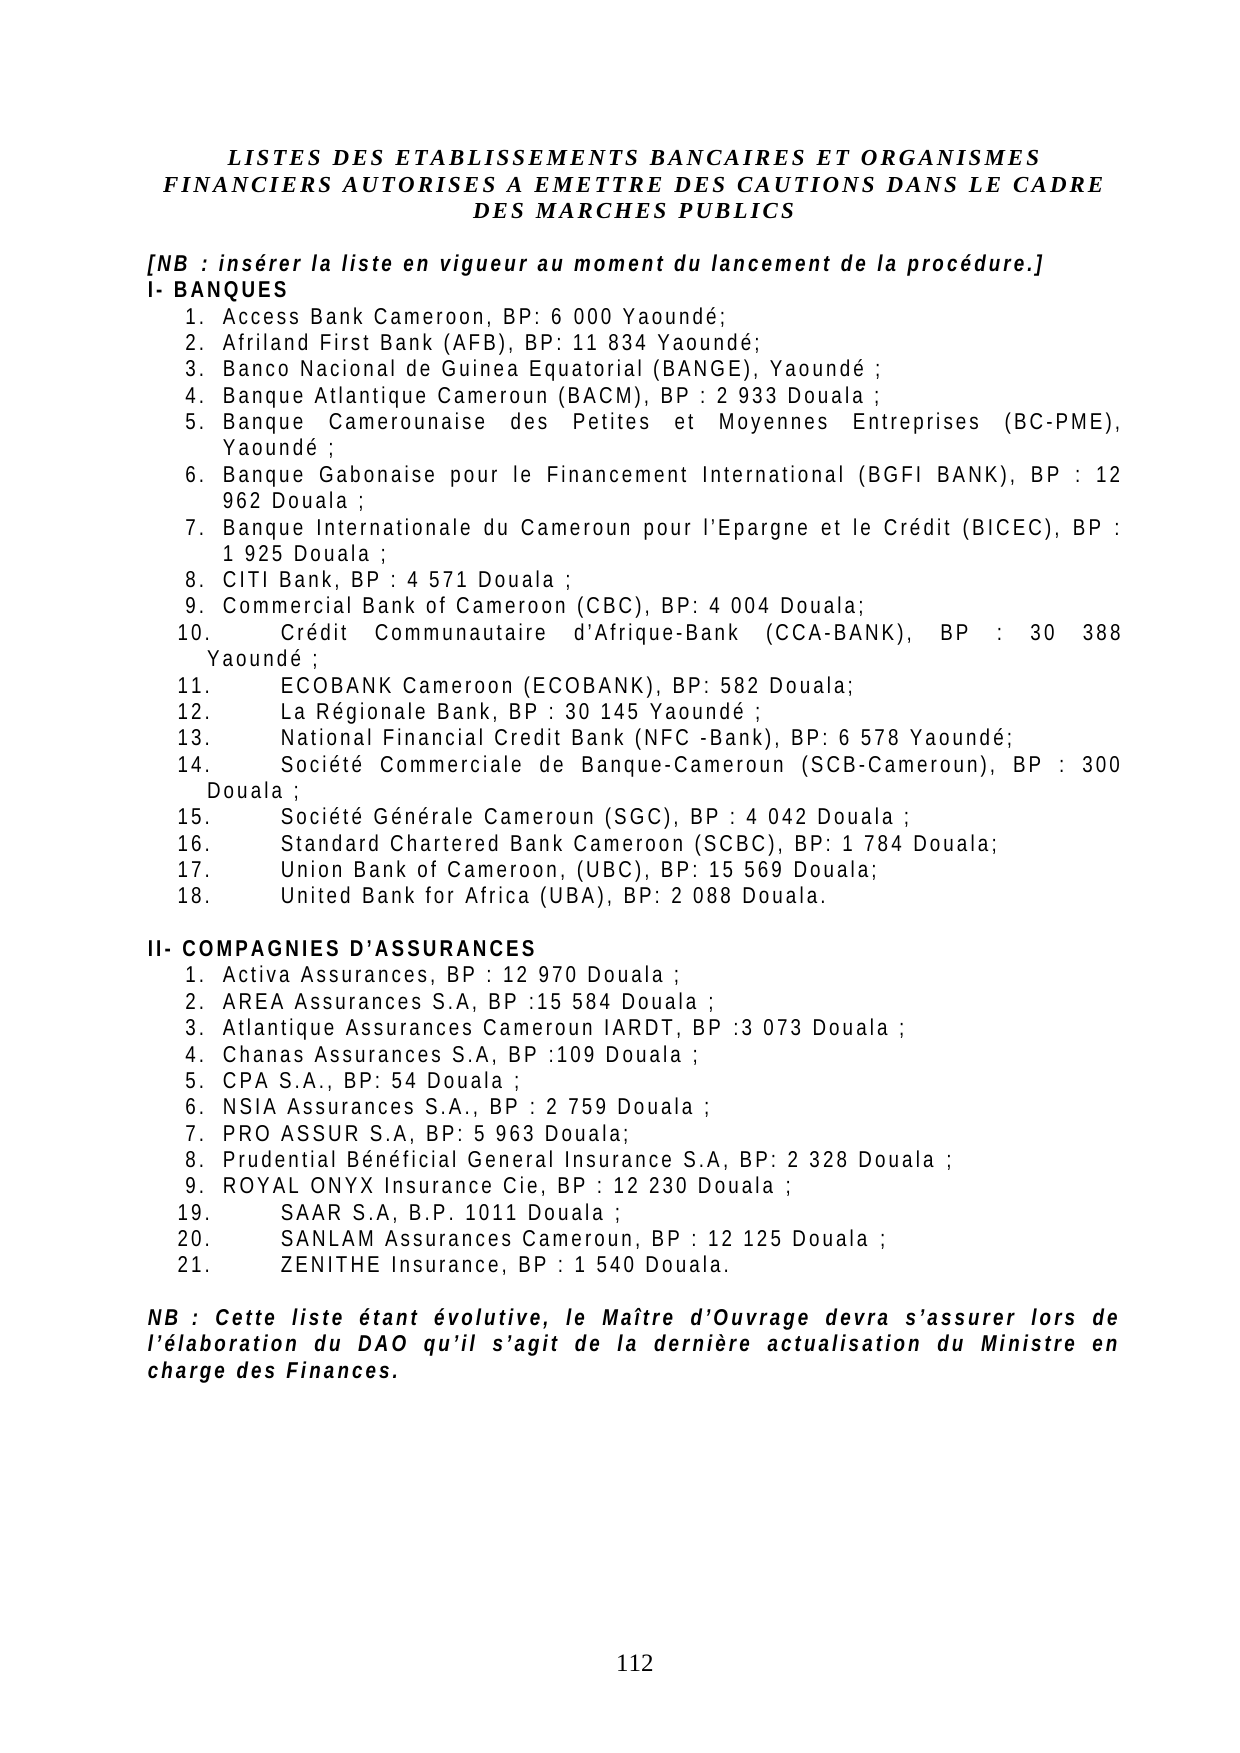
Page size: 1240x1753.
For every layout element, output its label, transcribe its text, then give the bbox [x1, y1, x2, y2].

list NSIA Assurances S.A., BP : 2 759 Douala ; [185, 1093, 1121, 1119]
list Banque Atlantique Cameroun (BACM), BP : 2 933 Douala ; [185, 382, 1121, 408]
list Prudential Bénéficial General Insurance S.A, BP: 2 328 Douala ; [185, 1146, 1121, 1172]
list United Bank for Africa (UBA), BP: 2 088 Douala. [177, 882, 1121, 909]
list Banque Camerounaise des Petites et Moyennes Entreprises (BC-PME), Yaoundé ; [185, 408, 1121, 461]
list Standard Chartered Bank Cameroon (SCBC), BP: 1 784 Douala; [177, 830, 1121, 856]
text LISTES DES ETABLISSEMENTS BANCAIRES ET ORGANISMES FINANCIERS AUTORISES A EMETTRE DES CAUTIONS DANS LE CADRE DES MARCHES PUBLICS [148, 144, 1121, 223]
list National Financial Credit Bank (NFC -Bank), BP: 6 578 Yaoundé; [177, 724, 1121, 751]
list Access Bank Cameroon, BP: 6 000 Yaoundé; [185, 303, 1121, 329]
list CITI Bank, BP : 4 571 Douala ; [185, 566, 1121, 592]
list Afriland First Bank (AFB), BP: 11 834 Yaoundé; [185, 329, 1121, 355]
list Atlantique Assurances Cameroun IARDT, BP :3 073 Douala ; [185, 1014, 1121, 1041]
list AREA Assurances S.A, BP :15 584 Douala ; [185, 988, 1121, 1014]
list Société Commerciale de Banque-Cameroun (SCB-Cameroun), BP : 300 Douala ; [177, 751, 1121, 803]
list Chanas Assurances S.A, BP :109 Douala ; [185, 1041, 1121, 1067]
list Activa Assurances, BP : 12 970 Douala ; [185, 961, 1121, 988]
list ZENITHE Insurance, BP : 1 540 Douala. [177, 1251, 1121, 1278]
list PRO ASSUR S.A, BP: 5 963 Douala; [185, 1119, 1121, 1146]
list ECOBANK Cameroon (ECOBANK), BP: 582 Douala; [177, 672, 1121, 698]
text NB : Cette liste étant évolutive, le Maître d’Ouvrage devra s’assurer lors de l’élaboration du DAO qu’il s’agit de la dernière actualisation du Ministre en charge des Finances. [148, 1304, 1121, 1383]
text I- BANQUES [148, 276, 1121, 303]
list Commercial Bank of Cameroon (CBC), BP: 4 004 Douala; [185, 592, 1121, 619]
list Société Générale Cameroun (SGC), BP : 4 042 Douala ; [177, 803, 1121, 830]
list CPA S.A., BP: 54 Douala ; [185, 1067, 1121, 1093]
list SAAR S.A, B.P. 1011 Douala ; [177, 1199, 1121, 1225]
list Union Bank of Cameroon, (UBC), BP: 15 569 Douala; [177, 856, 1121, 882]
list Banco Nacional de Guinea Equatorial (BANGE), Yaoundé ; [185, 355, 1121, 382]
list Crédit Communautaire d’Afrique-Bank (CCA-BANK), BP : 30 388 Yaoundé ; [177, 619, 1121, 672]
list ROYAL ONYX Insurance Cie, BP : 12 230 Douala ; [185, 1172, 1121, 1199]
text II- COMPAGNIES D’ASSURANCES [148, 935, 1121, 961]
list SANLAM Assurances Cameroun, BP : 12 125 Douala ; [177, 1225, 1121, 1251]
list La Régionale Bank, BP : 30 145 Yaoundé ; [177, 698, 1121, 724]
text [NB : insérer la liste en vigueur au moment du lancement de la procédure.] [148, 250, 1121, 276]
list Banque Internationale du Cameroun pour l’Epargne et le Crédit (BICEC), BP : 1 925 Douala ; [185, 513, 1121, 566]
list Banque Gabonaise pour le Financement International (BGFI BANK), BP : 12 962 Douala ; [185, 461, 1121, 513]
